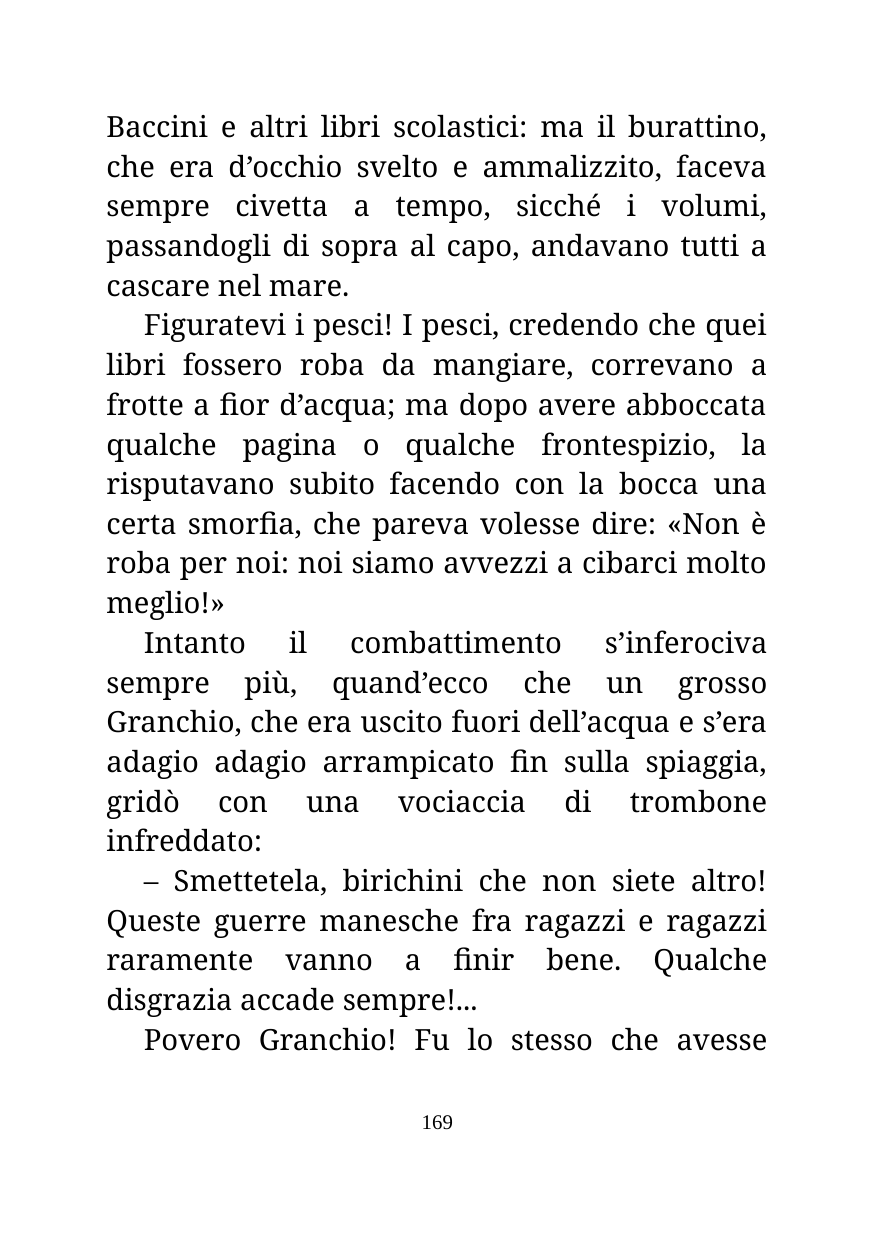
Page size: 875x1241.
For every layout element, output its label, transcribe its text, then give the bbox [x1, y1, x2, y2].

text Povero Granchio! Fu lo stesso che avesse [106, 1019, 768, 1059]
text Baccini e altri libri scolastici: ma il burattino, che era d’occhio svelto e ammalizzito, faceva sempre civetta a tempo, sicché i volumi, passandogli di sopra al capo, andavano tutti a cascare nel mare. [106, 106, 768, 305]
text Figuratevi i pesci! I pesci, credendo che quei libri fossero roba da mangiare, correvano a frotte a fior d’acqua; ma dopo avere abboccata qualche pagina o qualche frontespizio, la risputavano subito facendo con la bocca una certa smorfia, che pareva volesse dire: «Non è roba per noi: noi siamo avvezzi a cibarci molto meglio!» [106, 305, 768, 622]
text – Smettetela, birichini che non siete altro! Queste guerre manesche fra ragazzi e ragazzi raramente vanno a finir bene. Qualche disgrazia accade sempre!... [106, 860, 768, 1019]
text Intanto il combattimento s’inferociva sempre più, quand’ecco che un grosso Granchio, che era uscito fuori dell’acqua e s’era adagio adagio arrampicato fin sulla spiaggia, gridò con una vociaccia di trombone infreddato: [106, 622, 768, 860]
